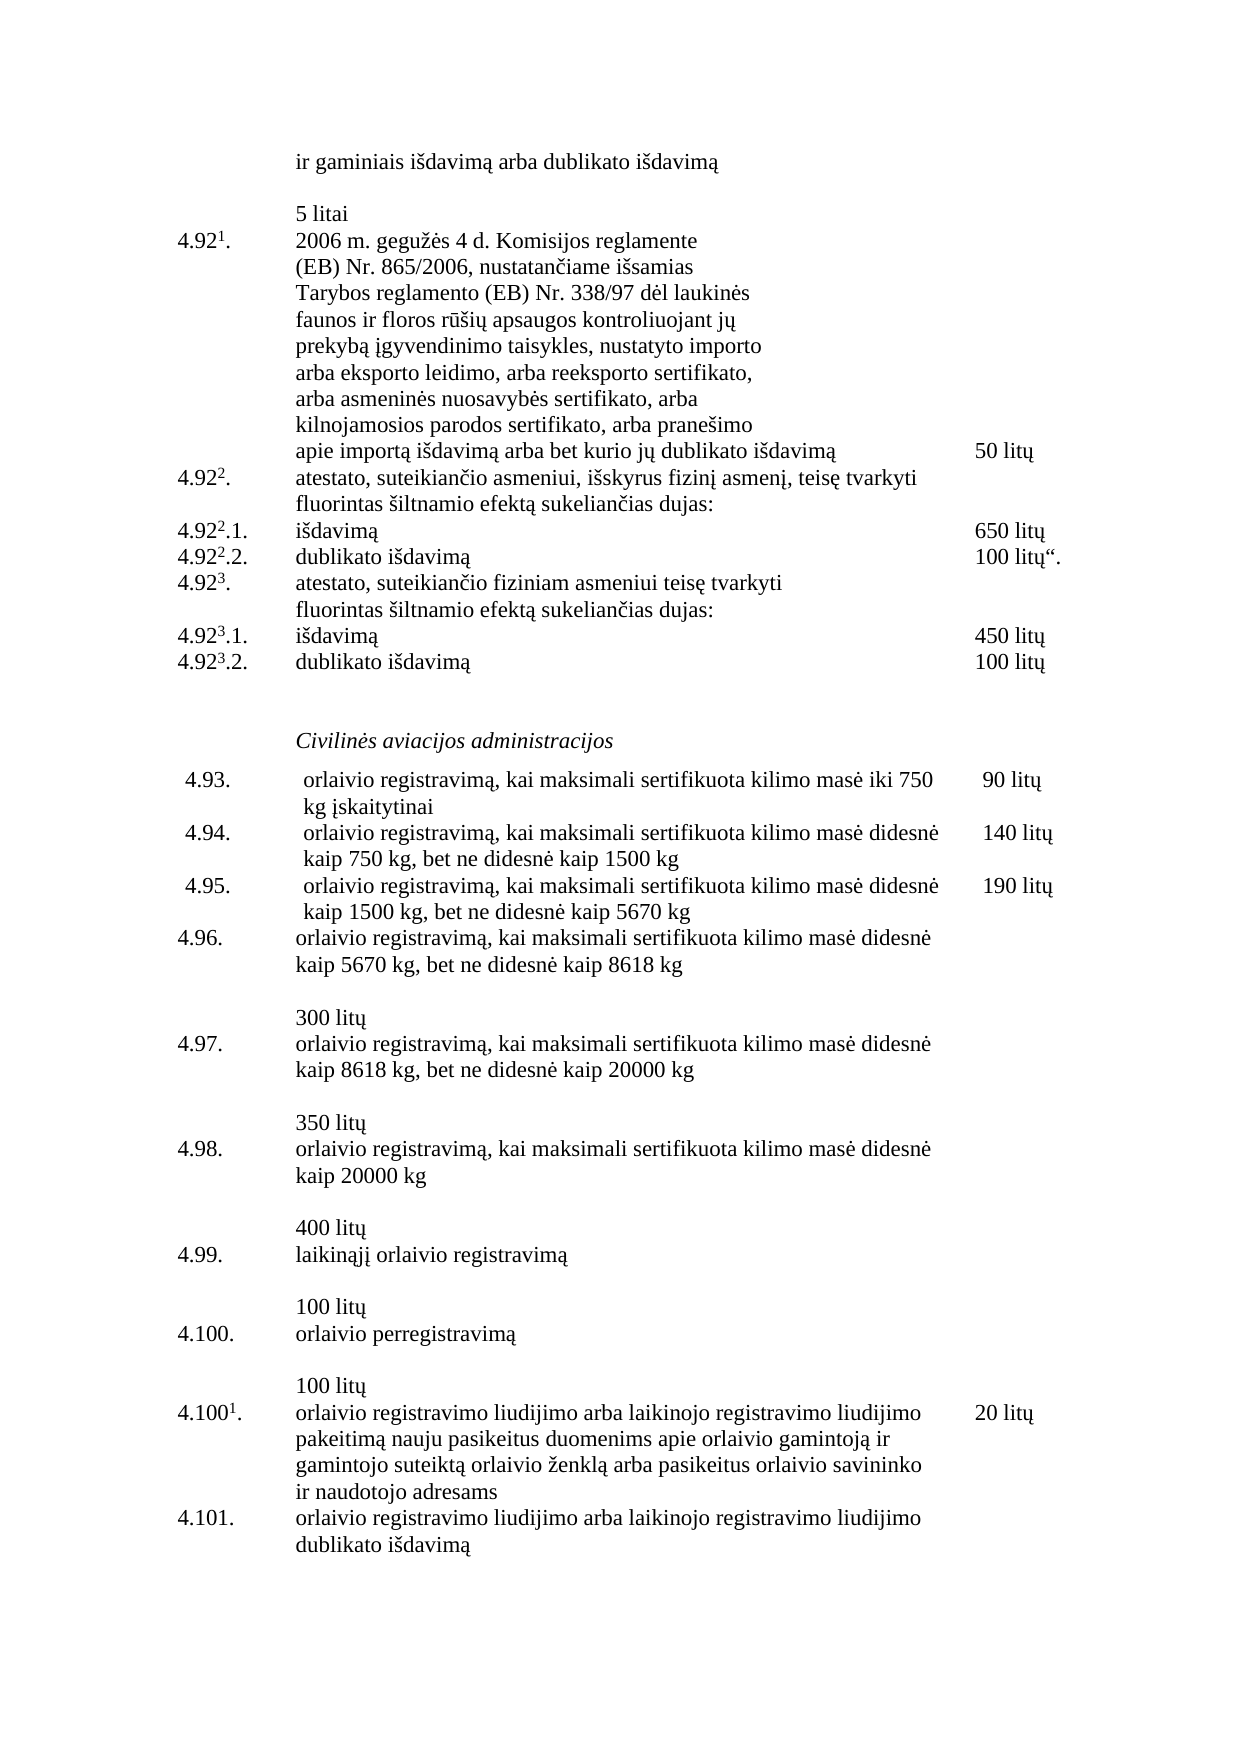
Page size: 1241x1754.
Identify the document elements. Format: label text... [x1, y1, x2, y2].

text 4.922.2. dublikato išdavimą 100 litų“. [177, 543, 1122, 569]
text apie importą išdavimą arba bet kurio jų dublikato išdavimą 50 litų [177, 438, 1122, 464]
text faunos ir floros rūšių apsaugos kontroliuojant jų [177, 306, 1122, 332]
text arba asmeninės nuosavybės sertifikato, arba [177, 385, 1122, 411]
text 4.97. orlaivio registravimą, kai maksimali sertifikuota kilimo masė didesnė kaip 8618 kg, bet ne didesnė kaip 20000 kg 350 litų [177, 1030, 945, 1135]
text gamintojo suteiktą orlaivio ženklą arba pasikeitus orlaivio savininko [177, 1452, 1122, 1478]
text ir naudotojo adresams [177, 1478, 945, 1504]
text 4.923.1. išdavimą 450 litų [177, 622, 1122, 648]
text ir gaminiais išdavimą arba dublikato išdavimą 5 litai [177, 148, 945, 227]
text pakeitimą nauju pasikeitus duomenims apie orlaivio gamintoją ir [177, 1425, 1122, 1452]
text fluorintas šiltnamio efektą sukeliančias dujas: [177, 596, 1122, 622]
text kilnojamosios parodos sertifikato, arba pranešimo [177, 411, 1122, 438]
text Civilinės aviacijos administracijos [177, 727, 945, 754]
text 4.923. atestato, suteikiančio fiziniam asmeniui teisę tvarkyti [177, 569, 1122, 596]
text fluorintas šiltnamio efektą sukeliančias dujas: [177, 490, 1122, 517]
text 4.100. orlaivio perregistravimą 100 litų [177, 1320, 945, 1399]
table_header 90 litų [971, 766, 1144, 819]
text 4.96. orlaivio registravimą, kai maksimali sertifikuota kilimo masė didesnė kaip 5670 kg, bet ne didesnė kaip 8618 kg 300 litų [177, 924, 945, 1030]
text 4.921. 2006 m. gegužės 4 d. Komisijos reglamente [177, 227, 1122, 253]
table_header 4.93. [174, 766, 292, 819]
table_cell 4.94. [174, 819, 292, 872]
text 4.98. orlaivio registravimą, kai maksimali sertifikuota kilimo masė didesnė kaip 20000 kg 400 litų [177, 1135, 945, 1241]
text Tarybos reglamento (EB) Nr. 338/97 dėl laukinės [177, 279, 1122, 306]
text 4.101. orlaivio registravimo liudijimo arba laikinojo registravimo liudijimo dublikato išdavimą [177, 1504, 945, 1557]
text arba eksporto leidimo, arba reeksporto sertifikato, [177, 358, 1122, 385]
text 4.922.1. išdavimą 650 litų [177, 517, 1122, 543]
table_cell 4.95. [174, 872, 292, 924]
text (EB) Nr. 865/2006, nustatančiame išsamias [177, 253, 1122, 279]
table_cell orlaivio registravimą, kai maksimali sertifikuota kilimo masė didesnė kaip 1500 kg, bet ne didesnė kaip 5670 kg [292, 872, 971, 924]
text 4.1001. orlaivio registravimo liudijimo arba laikinojo registravimo liudijimo 20 litų [177, 1399, 1122, 1425]
text 4.922. atestato, suteikiančio asmeniui, išskyrus fizinį asmenį, teisę tvarkyti [177, 464, 1122, 490]
table_header orlaivio registravimą, kai maksimali sertifikuota kilimo masė iki 750 kg įskaitytinai [292, 766, 971, 819]
table_cell orlaivio registravimą, kai maksimali sertifikuota kilimo masė didesnė kaip 750 kg, bet ne didesnė kaip 1500 kg [292, 819, 971, 872]
table_cell 140 litų [971, 819, 1144, 872]
text 4.99. laikinąjį orlaivio registravimą 100 litų [177, 1241, 945, 1320]
table_cell 190 litų [971, 872, 1144, 924]
text 4.923.2. dublikato išdavimą 100 litų [177, 648, 1122, 675]
text prekybą įgyvendinimo taisykles, nustatyto importo [177, 332, 1122, 358]
